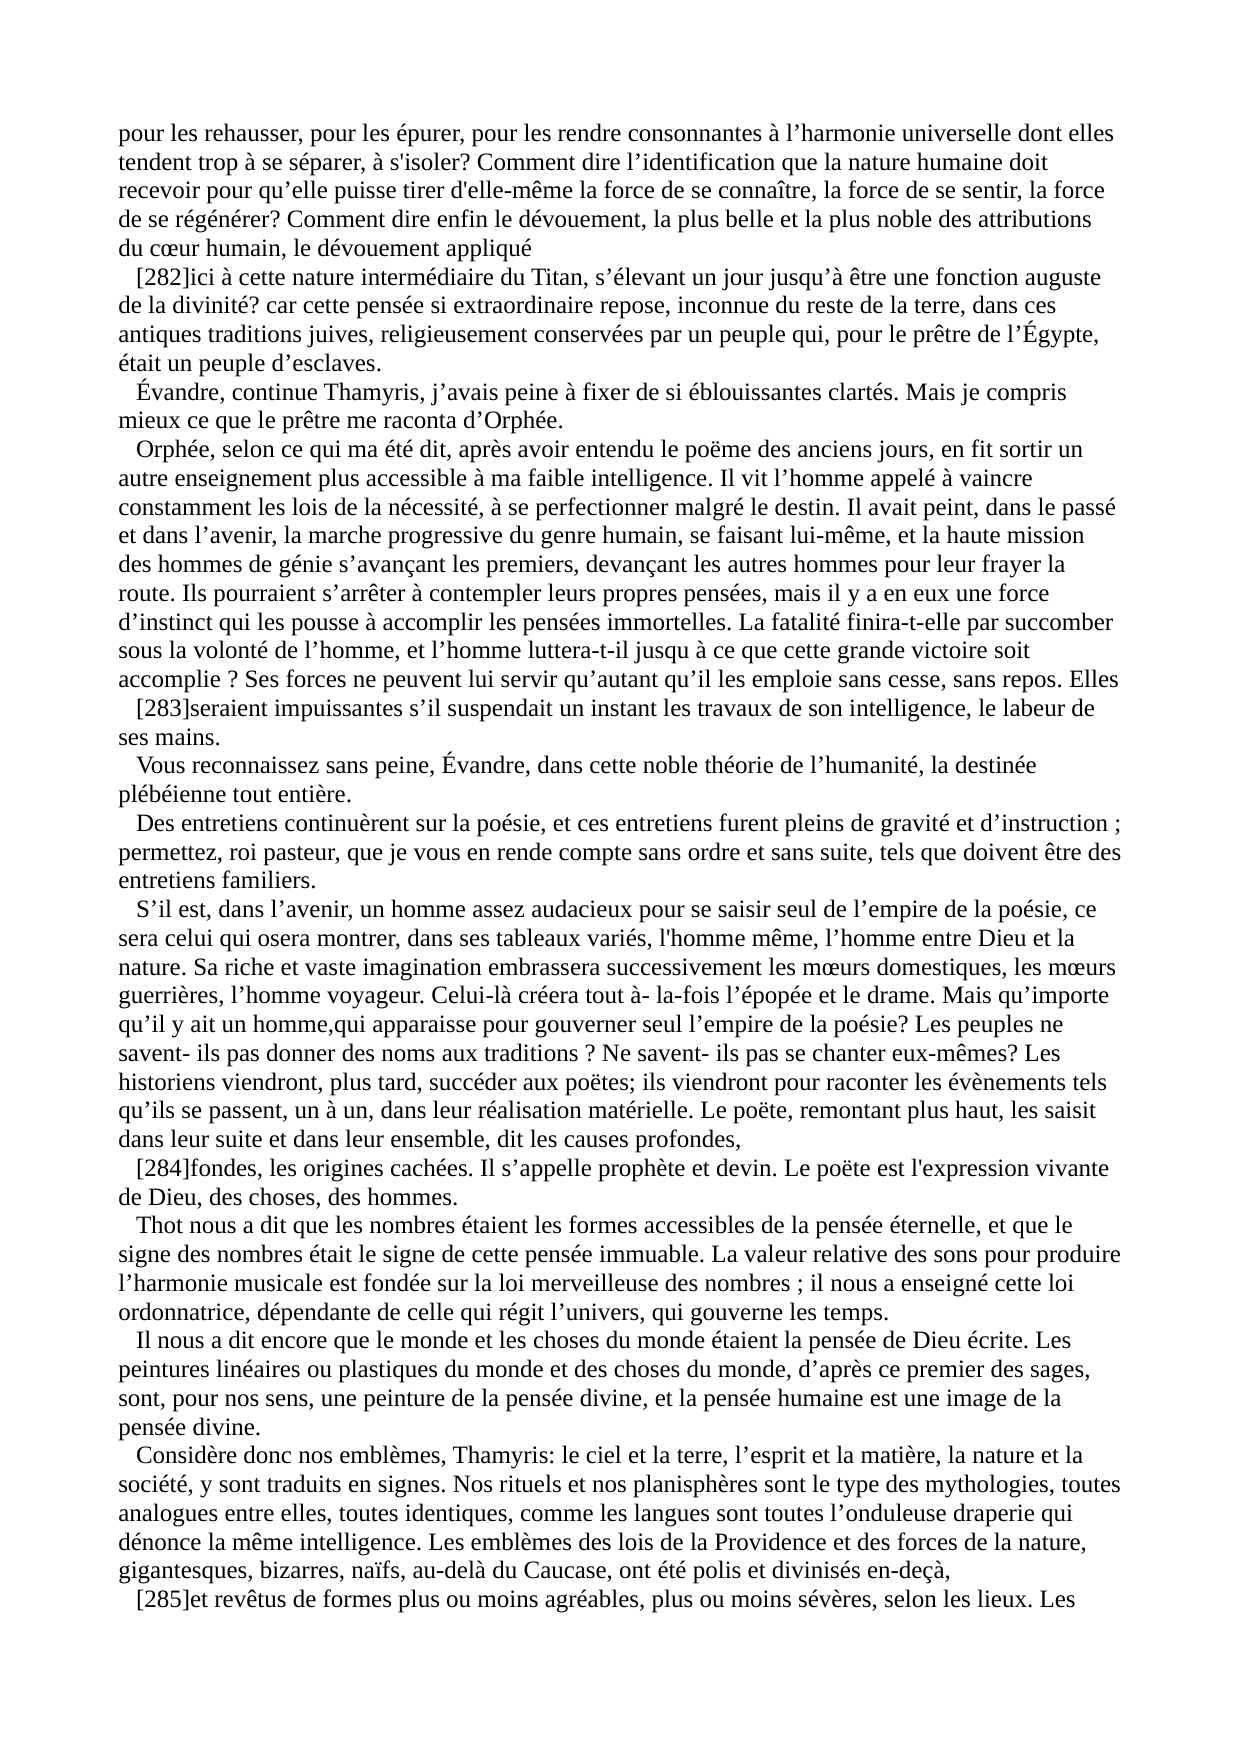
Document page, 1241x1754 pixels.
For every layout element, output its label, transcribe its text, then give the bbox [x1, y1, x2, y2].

text Orphée, selon ce qui ma été dit, après avoir entendu le poëme des anciens jours, en fit sortir un autre enseignement plus accessible à ma faible intelligence. Il vit l’homme appelé à vaincre constamment les lois de la nécessité, à se perfectionner malgré le destin. Il avait peint, dans le passé et dans l’avenir, la marche progressive du genre humain, se faisant lui-même, et la haute mission des hommes de génie s’avançant les premiers, devançant les autres hommes pour leur frayer la route. Ils pourraient s’arrêter à contempler leurs propres pensées, mais il y a en eux une force d’instinct qui les pousse à accomplir les pensées immortelles. La fatalité finira-t-elle par succomber sous la volonté de l’homme, et l’homme luttera-t-il jusqu à ce que cette grande victoire soit accomplie ? Ses forces ne peuvent lui servir qu’autant qu’il les emploie sans cesse, sans repos. Elles [118, 434, 1122, 693]
text [284]fondes, les origines cachées. Il s’appelle prophète et devin. Le poëte est l'expression vivante de Dieu, des choses, des hommes. [118, 1153, 1122, 1211]
text [285]et revêtus de formes plus ou moins agréables, plus ou moins sévères, selon les lieux. Les [118, 1584, 1122, 1613]
text Thot nous a dit que les nombres étaient les formes accessibles de la pensée éternelle, et que le signe des nombres était le signe de cette pensée immuable. La valeur relative des sons pour produire l’harmonie musicale est fondée sur la loi merveilleuse des nombres ; il nous a enseigné cette loi ordonnatrice, dépendante de celle qui régit l’univers, qui gouverne les temps. [118, 1211, 1122, 1326]
text [283]seraient impuissantes s’il suspendait un instant les travaux de son intelligence, le labeur de ses mains. [118, 693, 1122, 751]
text S’il est, dans l’avenir, un homme assez audacieux pour se saisir seul de l’empire de la poésie, ce sera celui qui osera montrer, dans ses tableaux variés, l'homme même, l’homme entre Dieu et la nature. Sa riche et vaste imagination embrassera successivement les mœurs domestiques, les mœurs guerrières, l’homme voyageur. Celui-là créera tout à- la-fois l’épopée et le drame. Mais qu’importe qu’il y ait un homme,qui apparaisse pour gouverner seul l’empire de la poésie? Les peuples ne savent- ils pas donner des noms aux traditions ? Ne savent- ils pas se chanter eux-mêmes? Les historiens viendront, plus tard, succéder aux poëtes; ils viendront pour raconter les évènements tels qu’ils se passent, un à un, dans leur réalisation matérielle. Le poëte, remontant plus haut, les saisit dans leur suite et dans leur ensemble, dit les causes profondes, [118, 894, 1122, 1153]
text Il nous a dit encore que le monde et les choses du monde étaient la pensée de Dieu écrite. Les peintures linéaires ou plastiques du monde et des choses du monde, d’après ce premier des sages, sont, pour nos sens, une peinture de la pensée divine, et la pensée humaine est une image de la pensée divine. [118, 1326, 1122, 1441]
text pour les rehausser, pour les épurer, pour les rendre consonnantes à l’harmonie universelle dont elles tendent trop à se séparer, à s'isoler? Comment dire l’identification que la nature humaine doit recevoir pour qu’elle puisse tirer d'elle-même la force de se connaître, la force de se sentir, la force de se régénérer? Comment dire enfin le dévouement, la plus belle et la plus noble des attributions du cœur humain, le dévouement appliqué [118, 118, 1122, 262]
text Évandre, continue Thamyris, j’avais peine à fixer de si éblouissantes clartés. Mais je compris mieux ce que le prêtre me raconta d’Orphée. [118, 377, 1122, 434]
text [282]ici à cette nature intermédiaire du Titan, s’élevant un jour jusqu’à être une fonction auguste de la divinité? car cette pensée si extraordinaire repose, inconnue du reste de la terre, dans ces antiques traditions juives, religieusement conservées par un peuple qui, pour le prêtre de l’Égypte, était un peuple d’esclaves. [118, 262, 1122, 377]
text Des entretiens continuèrent sur la poésie, et ces entretiens furent pleins de gravité et d’instruction ; permettez, roi pasteur, que je vous en rende compte sans ordre et sans suite, tels que doivent être des entretiens familiers. [118, 808, 1122, 894]
text Considère donc nos emblèmes, Thamyris: le ciel et la terre, l’esprit et la matière, la nature et la société, y sont traduits en signes. Nos rituels et nos planisphères sont le type des mythologies, toutes analogues entre elles, toutes identiques, comme les langues sont toutes l’onduleuse draperie qui dénonce la même intelligence. Les emblèmes des lois de la Providence et des forces de la nature, gigantesques, bizarres, naïfs, au-delà du Caucase, ont été polis et divinisés en-deçà, [118, 1441, 1122, 1584]
text Vous reconnaissez sans peine, Évandre, dans cette noble théorie de l’humanité, la destinée plébéienne tout entière. [118, 751, 1122, 808]
